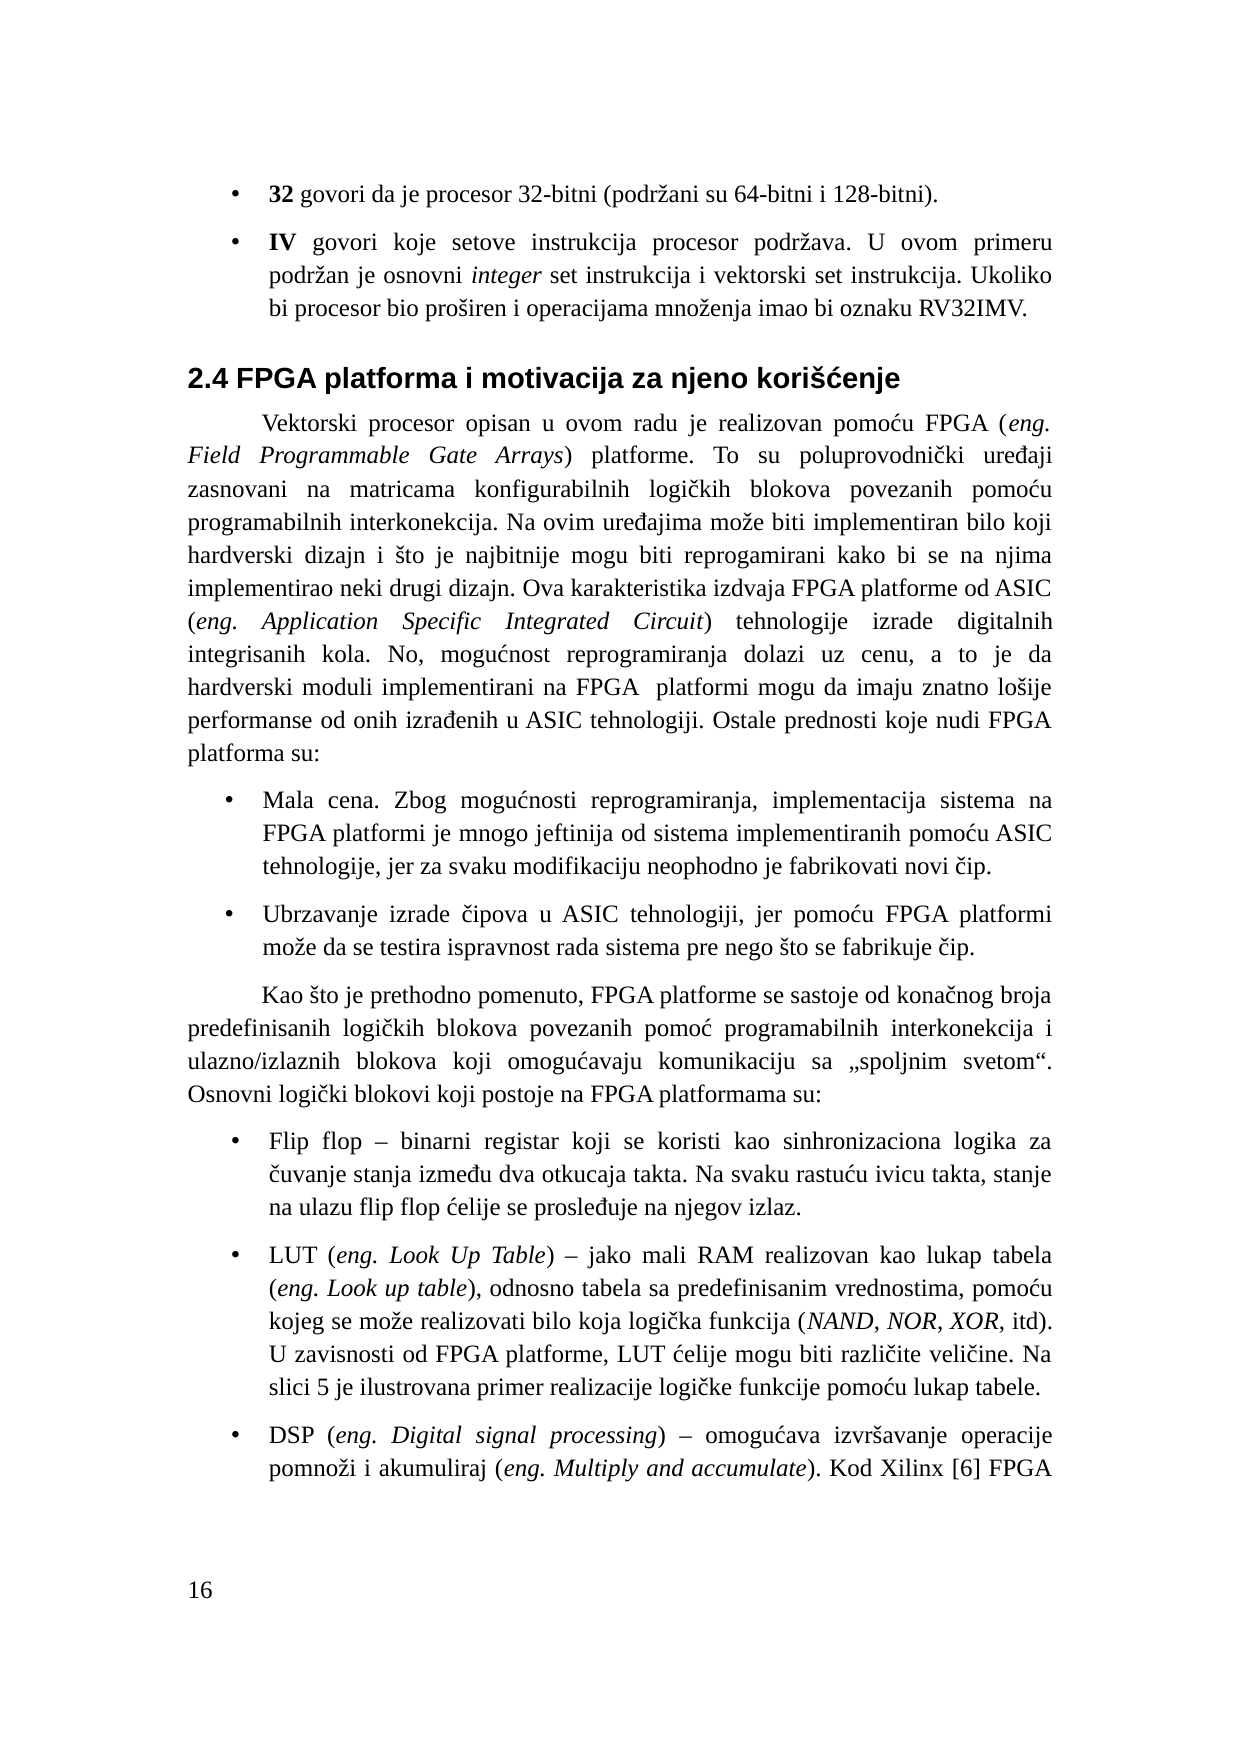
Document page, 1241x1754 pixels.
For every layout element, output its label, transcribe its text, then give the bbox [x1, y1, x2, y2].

list Mala cena. Zbog mogućnosti reprogramiranja, implementacija sistema na FPGA platformi je mnogo jeftinija od sistema implementiranih pomoću ASIC tehnologije, jer za svaku modifikaciju neophodno je fabrikovati novi čip. [225, 785, 1053, 880]
subtitle 2.4 FPGA platforma i motivacija za njeno korišćenje [187, 362, 1053, 395]
text Kao što je prethodno pomenuto, FPGA platforme se sastoje od konačnog broja predefinisanih logičkih blokova povezanih pomoć programabilnih interkonekcija i ulazno/izlaznih blokova koji omogućavaju komunikaciju sa „spoljnim svetom“. Osnovni logički blokovi koji postoje na FPGA platformama su: [187, 980, 1053, 1107]
list DSP (eng. Digital signal processing) – omogućava izvršavanje operacije pomnoži i akumuliraj (eng. Multiply and accumulate). Kod Xilinx [6] FPGA [231, 1420, 1053, 1481]
list LUT (eng. Look Up Table) – jako mali RAM realizovan kao lukap tabela (eng. Look up table), odnosno tabela sa predefinisanim vrednostima, pomoću kojeg se može realizovati bilo koja logička funkcija (NAND, NOR, XOR, itd). U zavisnosti od FPGA platforme, LUT ćelije mogu biti različite veličine. Na slici 5 je ilustrovana primer realizacije logičke funkcije pomoću lukap tabele. [231, 1240, 1053, 1401]
list IV govori koje setove instrukcija procesor podržava. U ovom primeru podržan je osnovni integer set instrukcija i vektorski set instrukcija. Ukoliko bi procesor bio proširen i operacijama množenja imao bi oznaku RV32IMV. [231, 227, 1053, 322]
list 32 govori da je procesor 32-bitni (podržani su 64-bitni i 128-bitni). [231, 179, 1053, 208]
list Flip flop – binarni registar koji se koristi kao sinhronizaciona logika za čuvanje stanja između dva otkucaja takta. Na svaku rastuću ivicu takta, stanje na ulazu flip flop ćelije se prosleđuje na njegov izlaz. [231, 1126, 1053, 1221]
list Ubrzavanje izrade čipova u ASIC tehnologiji, jer pomoću FPGA platformi može da se testira ispravnost rada sistema pre nego što se fabrikuje čip. [225, 899, 1053, 961]
text Vektorski procesor opisan u ovom radu je realizovan pomoću FPGA (eng. Field Programmable Gate Arrays) platforme. To su poluprovodnički uređaji zasnovani na matricama konfigurabilnih logičkih blokova povezanih pomoću programabilnih interkonekcija. Na ovim uređajima može biti implementiran bilo koji hardverski dizajn i što je najbitnije mogu biti reprogamirani kako bi se na njima implementirao neki drugi dizajn. Ova karakteristika izdvaja FPGA platforme od ASIC (eng. Application Specific Integrated Circuit) tehnologije izrade digitalnih integrisanih kola. No, mogućnost reprogramiranja dolazi uz cenu, a to je da hardverski moduli implementirani na FPGA platformi mogu da imaju znatno lošije performanse od onih izrađenih u ASIC tehnologiji. Ostale prednosti koje nudi FPGA platforma su: [187, 408, 1053, 767]
